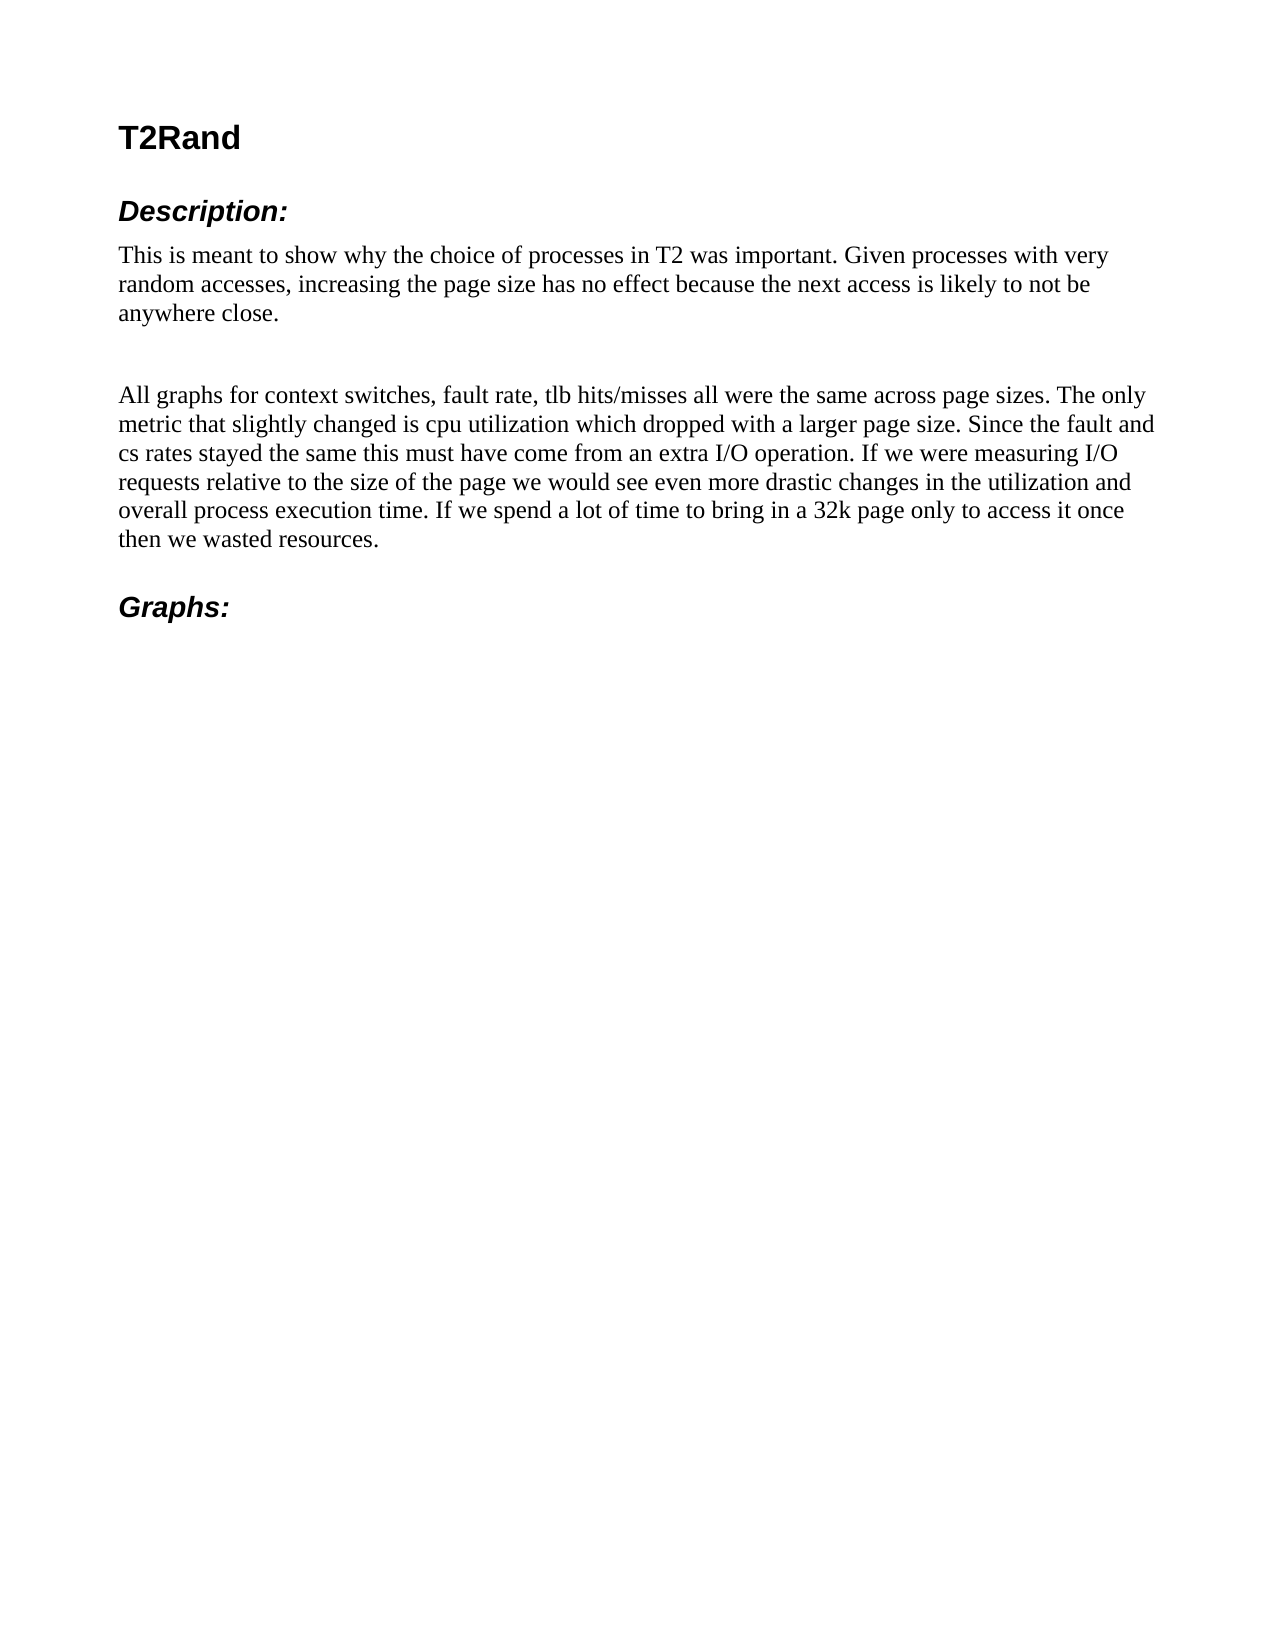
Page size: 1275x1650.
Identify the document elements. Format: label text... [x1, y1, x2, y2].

text This is meant to show why the choice of processes in T2 was important. Given processes with very random accesses, increasing the page size has no effect because the next access is likely to not be anywhere close. [118, 240, 1157, 327]
subtitle Graphs: [118, 590, 1157, 624]
subtitle T2Rand [118, 118, 1157, 157]
text All graphs for context switches, fault rate, tlb hits/misses all were the same across page sizes. The only metric that slightly changed is cpu utilization which dropped with a larger page size. Since the fault and cs rates stayed the same this must have come from an extra I/O operation. If we were measuring I/O requests relative to the size of the page we would see even more drastic changes in the utilization and overall process execution time. If we spend a lot of time to bring in a 32k page only to access it once then we wasted resources. [118, 380, 1157, 553]
subtitle Description: [118, 194, 1157, 228]
